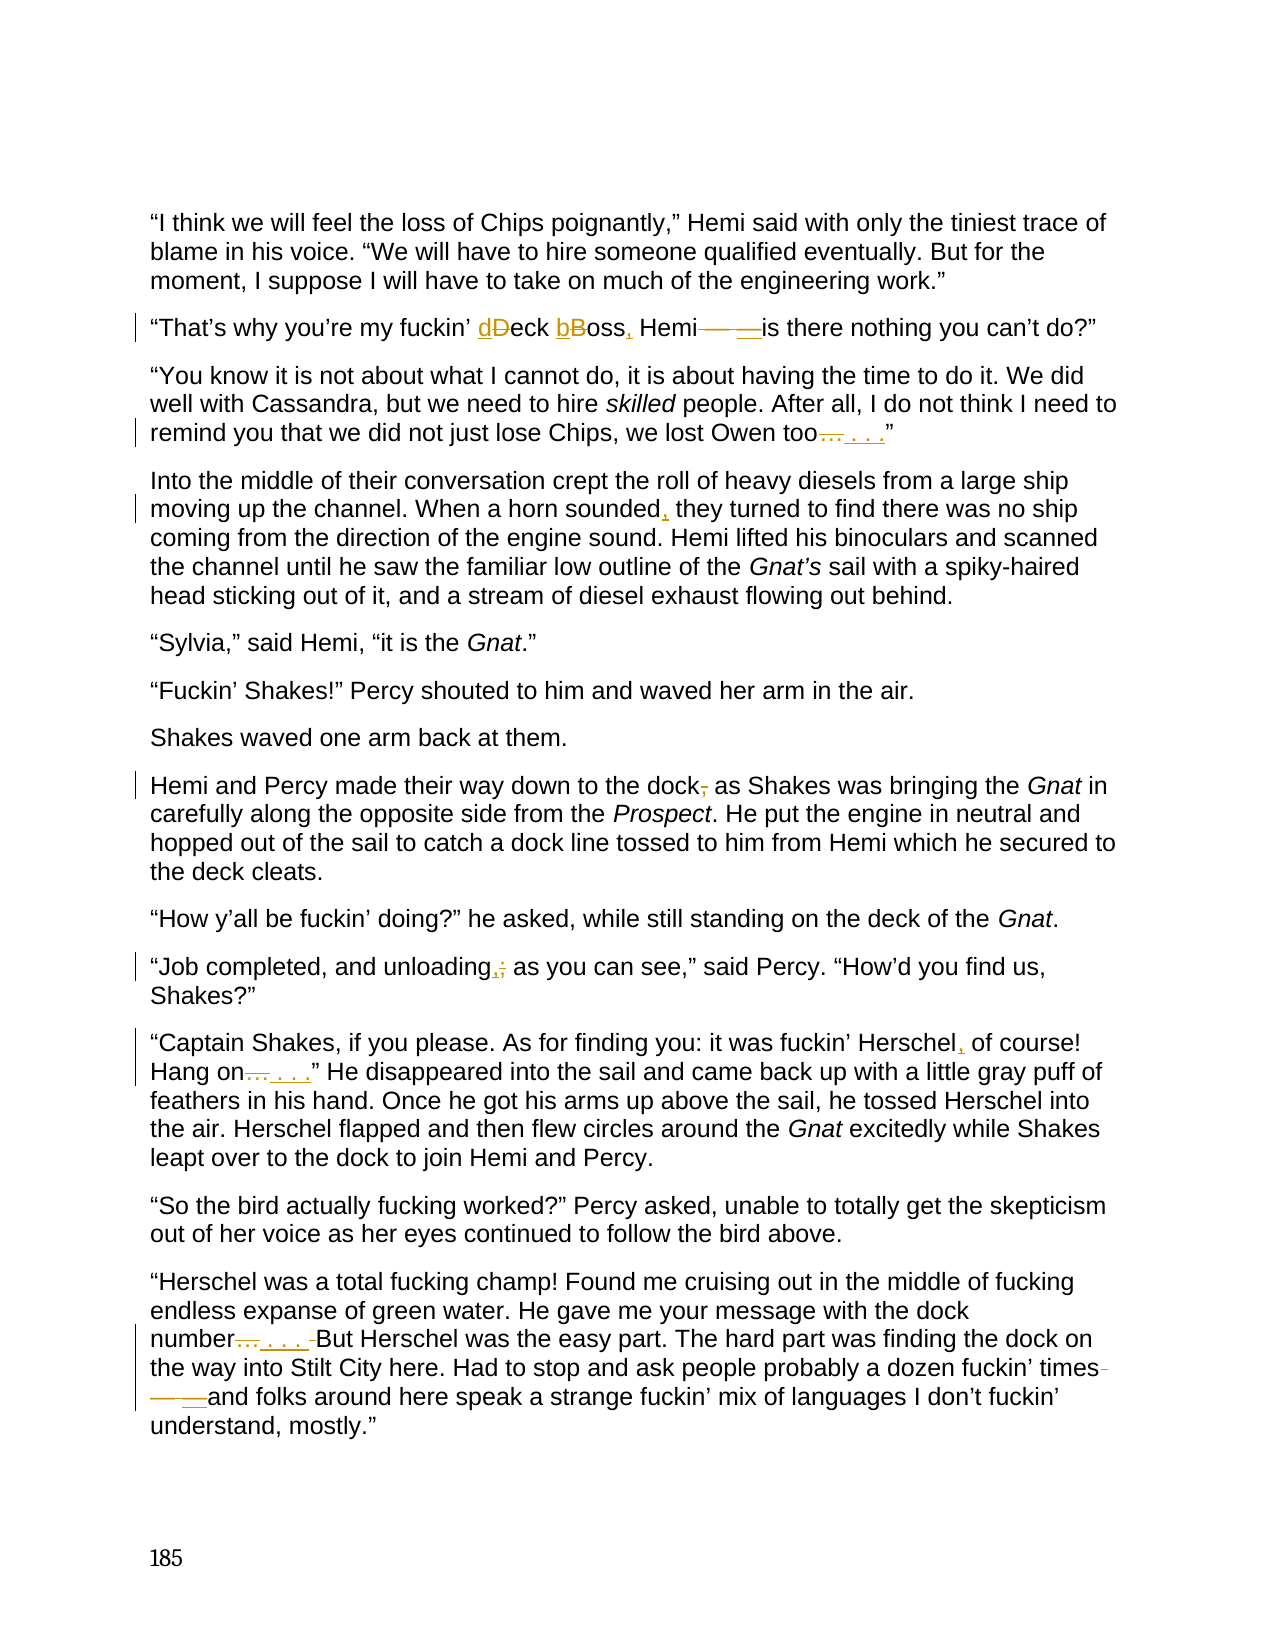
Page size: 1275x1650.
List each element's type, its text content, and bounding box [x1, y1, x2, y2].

text Shakes waved one arm back at them. [150, 723, 1125, 752]
text “That’s why you’re my fuckin’ deck boss, Hemi—is there nothing you can’t do?” [150, 313, 1125, 342]
text “You know it is not about what I cannot do, it is about having the time to do it. We did well with Cassandra, but we need to hire skilled people. After all, I do not think I need to remind you that we did not just lose Chips, we lost Owen too . . .” [150, 361, 1125, 447]
text “How y’all be fuckin’ doing?” he asked, while still standing on the deck of the Gnat. [150, 904, 1125, 933]
text “Fuckin’ Shakes!” Percy shouted to him and waved her arm in the air. [150, 676, 1125, 704]
text “Job completed, and unloading, as you can see,” said Percy. “How’d you find us, Shakes?” [150, 952, 1125, 1009]
text “So the bird actually fucking worked?” Percy asked, unable to totally get the skepticism out of her voice as her eyes continued to follow the bird above. [150, 1191, 1125, 1248]
text “Captain Shakes, if you please. As for finding you: it was fuckin’ Herschel, of course! Hang on . . .” He disappeared into the sail and came back up with a little gray puff of feathers in his hand. Once he got his arms up above the sail, he tossed Herschel into the air. Herschel flapped and then flew circles around the Gnat excitedly while Shakes leapt over to the dock to join Hemi and Percy. [150, 1028, 1125, 1172]
text “Sylvia,” said Hemi, “it is the Gnat.” [150, 628, 1125, 657]
text Hemi and Percy made their way down to the dock as Shakes was bringing the Gnat in carefully along the opposite side from the Prospect. He put the engine in neutral and hopped out of the sail to catch a dock line tossed to him from Hemi which he secured to the deck cleats. [150, 771, 1125, 886]
text “Herschel was a total fucking champ! Found me cruising out in the middle of fucking endless expanse of green water. He gave me your message with the dock number . . . But Herschel was the easy part. The hard part was finding the dock on the way into Stilt City here. Had to stop and ask people probably a dozen fuckin’ times—and folks around here speak a strange fuckin’ mix of languages I don’t fuckin’ understand, mostly.” [150, 1267, 1125, 1439]
text “I think we will feel the loss of Chips poignantly,” Hemi said with only the tiniest trace of blame in his voice. “We will have to hire someone qualified eventually. But for the moment, I suppose I will have to take on much of the engineering work.” [150, 208, 1125, 294]
text Into the middle of their conversation crept the roll of heavy diesels from a large ship moving up the channel. When a horn sounded, they turned to find there was no ship coming from the direction of the engine sound. Hemi lifted his binoculars and scanned the channel until he saw the familiar low outline of the Gnat’s sail with a spiky-haired head sticking out of it, and a stream of diesel exhaust flowing out behind. [150, 466, 1125, 609]
